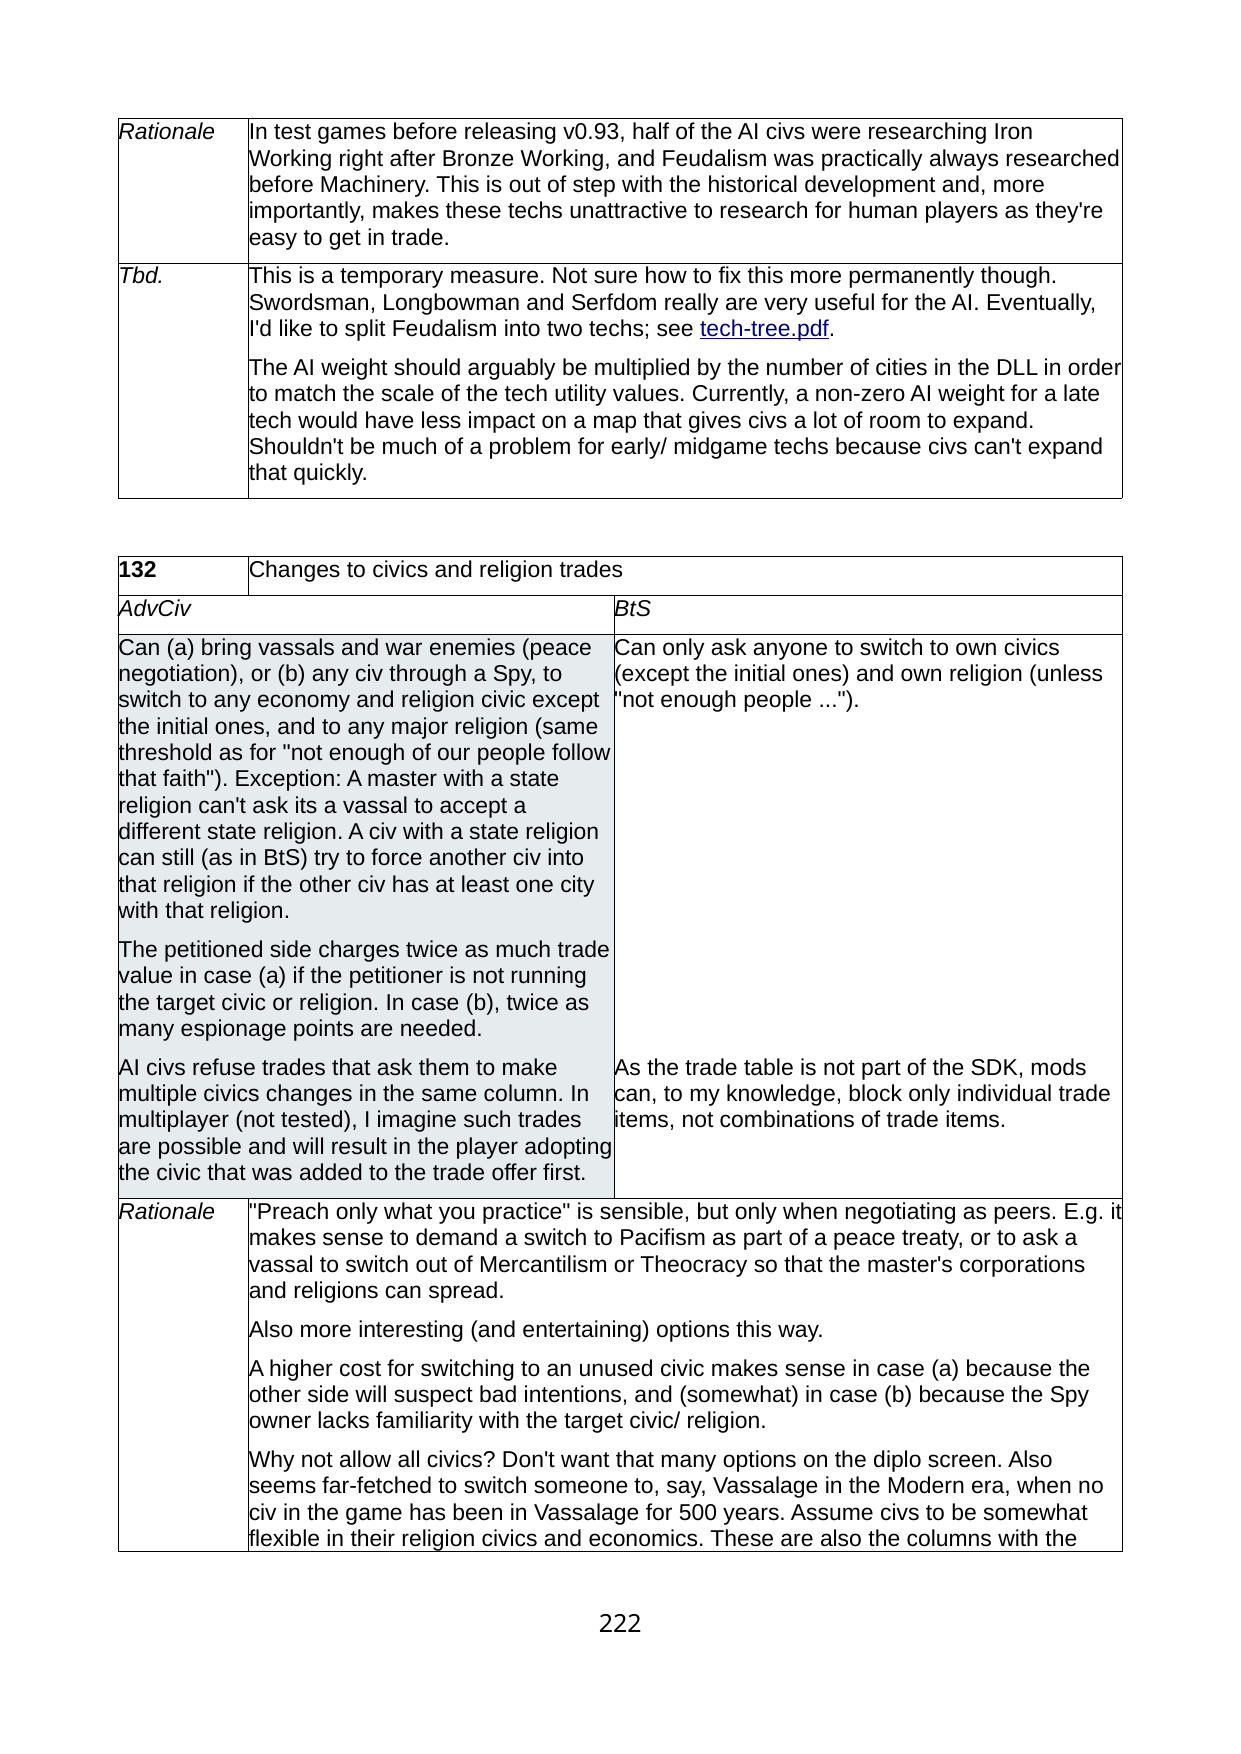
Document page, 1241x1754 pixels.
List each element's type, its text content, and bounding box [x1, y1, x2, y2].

table_cell This is a temporary measure. Not sure how to fix this more permanently though. Swordsman, Longbowman and Serfdom really are very useful for the AI. Eventually, I'd like to split Feudalism into two techs; see tech-tree.pdf. The AI weight should arguably be multiplied by the number of cities in the DLL in order to match the scale of the tech utility values. Currently, a non-zero AI weight for a late tech would have less impact on a map that gives civs a lot of room to expand. Shouldn't be much of a problem for early/ midgame techs because civs can't expand that quickly. [249, 264, 1122, 498]
table_header Changes to civics and religion trades [249, 557, 1122, 594]
table_cell AdvCiv [119, 596, 614, 633]
table_cell Can only ask anyone to switch to own civics (except the initial ones) and own religion (unless "not enough people ..."). As the trade table is not part of the SDK, mods can, to my knowledge, block only individual trade items, not combinations of trade items. [615, 635, 1122, 1198]
table_cell "Preach only what you practice" is sensible, but only when negotiating as peers. E.g. it makes sense to demand a switch to Pacifism as part of a peace treaty, or to ask a vassal to switch out of Mercantilism or Theocracy so that the master's corporations and religions can spread. Also more interesting (and entertaining) options this way. A higher cost for switching to an unused civic makes sense in case (a) because the other side will suspect bad intentions, and (somewhat) in case (b) because the Spy owner lacks familiarity with the target civic/ religion. Why not allow all civics? Don't want that many options on the diplo screen. Also seems far-fetched to switch someone to, say, Vassalage in the Modern era, when no civ in the game has been in Vassalage for 500 years. Assume civs to be somewhat flexible in their religion civics and economics. These are also the columns with the [249, 1199, 1122, 1551]
table_cell Rationale [119, 119, 248, 262]
table_cell BtS [615, 596, 1122, 633]
table_cell Rationale [119, 1199, 248, 1551]
table_cell Tbd. [119, 264, 248, 498]
table_cell In test games before releasing v0.93, half of the AI civs were researching Iron Working right after Bronze Working, and Feudalism was practically always researched before Machinery. This is out of step with the historical development and, more importantly, makes these techs unattractive to research for human players as they're easy to get in trade. [249, 119, 1122, 262]
table_cell Can (a) bring vassals and war enemies (peace negotiation), or (b) any civ through a Spy, to switch to any economy and religion civic except the initial ones, and to any major religion (same threshold as for "not enough of our people follow that faith"). Exception: A master with a state religion can't ask its a vassal to accept a different state religion. A civ with a state religion can still (as in BtS) try to force another civ into that religion if the other civ has at least one city with that religion. The petitioned side charges twice as much trade value in case (a) if the petitioner is not running the target civic or religion. In case (b), twice as many espionage points are needed. AI civs refuse trades that ask them to make multiple civics changes in the same column. In multiplayer (not tested), I imagine such trades are possible and will result in the player adopting the civic that was added to the trade offer first. [119, 635, 614, 1198]
table_header 132 [119, 557, 248, 594]
